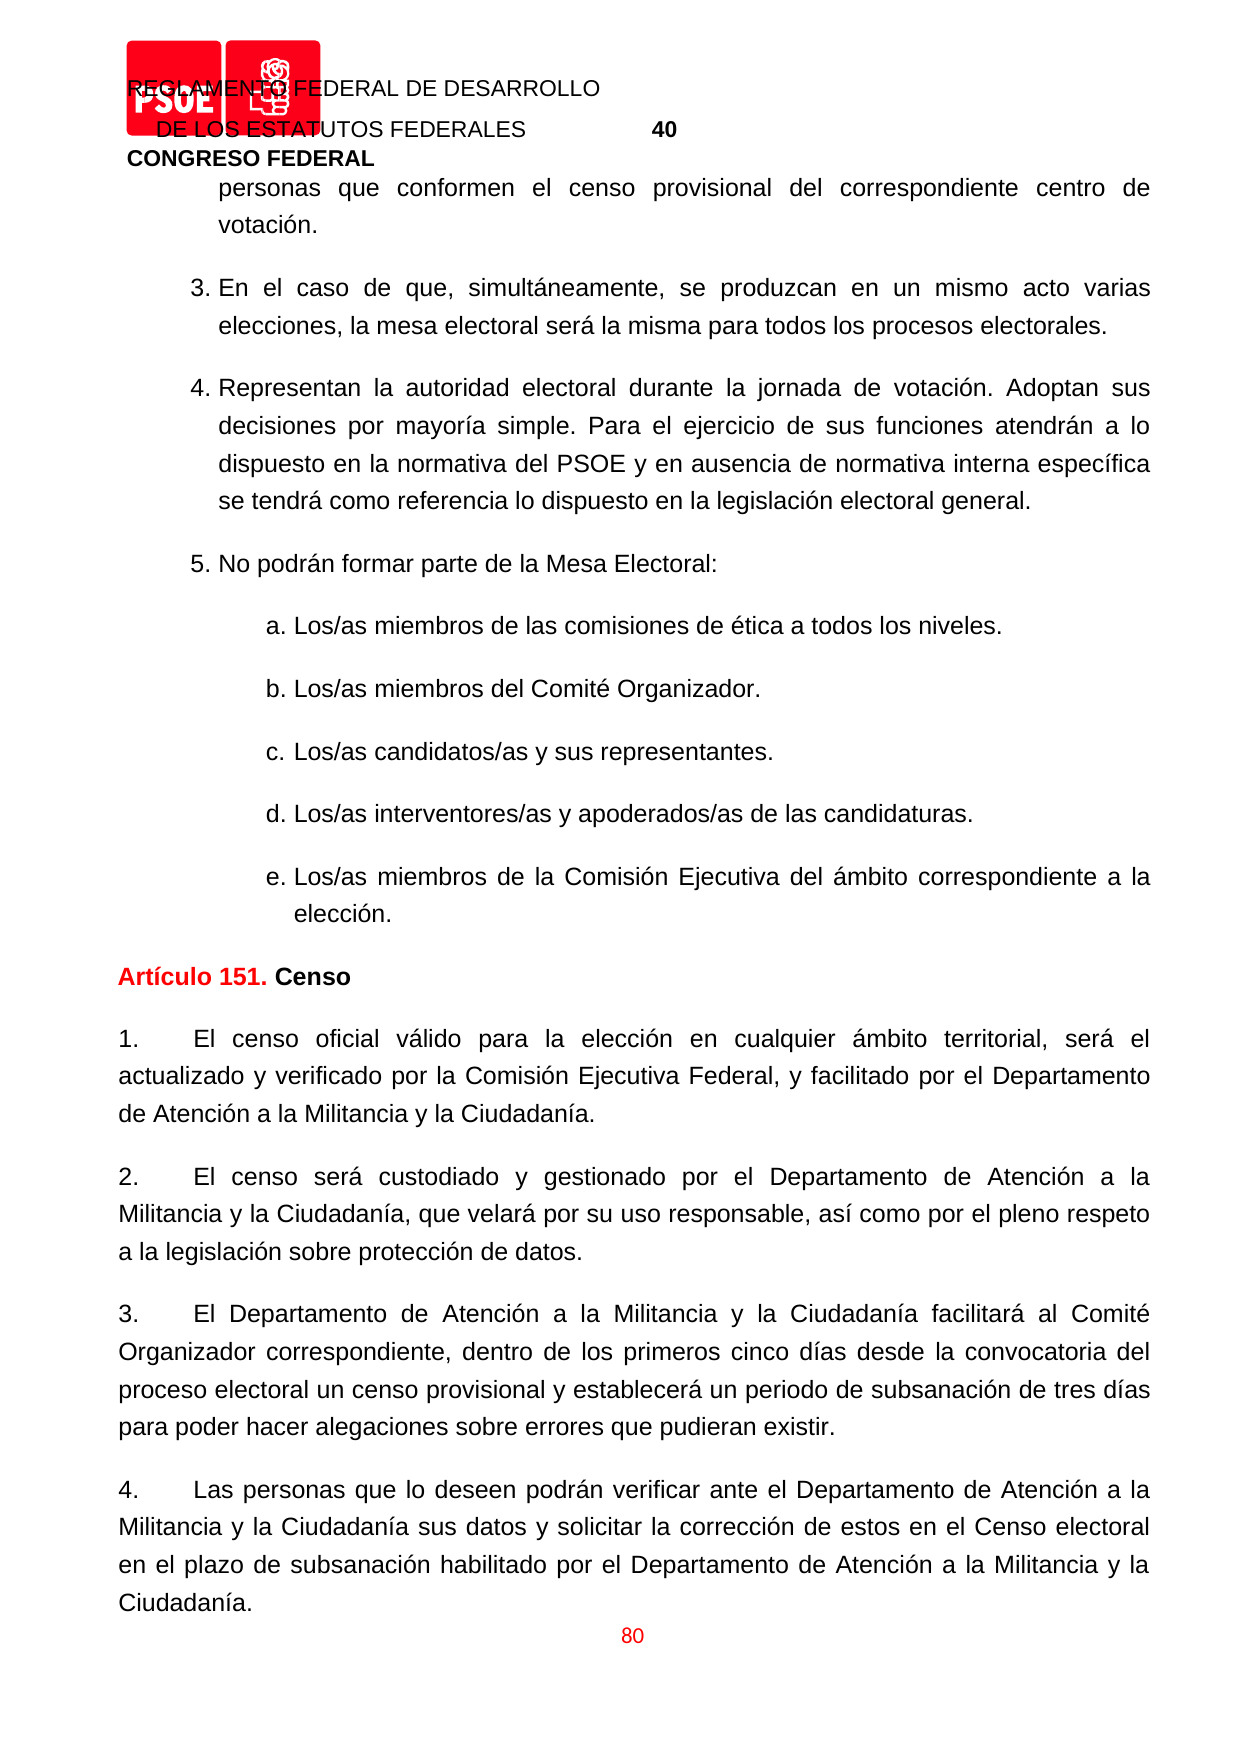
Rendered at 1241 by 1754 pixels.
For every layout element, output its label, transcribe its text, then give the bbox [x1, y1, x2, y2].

list Los/as miembros de las comisiones de ética a todos los niveles. [266, 611, 1152, 640]
list En el caso de que, simultáneamente, se produzcan en un mismo acto varias elecciones, la mesa electoral será la misma para todos los procesos electorales. [190, 273, 1152, 339]
list personas que conformen el censo provisional del correspondiente centro de votación. [190, 173, 1152, 239]
list Los/as candidatos/as y sus representantes. [266, 737, 1152, 765]
list Los/as miembros de la Comisión Ejecutiva del ámbito correspondiente a la elección. [266, 862, 1152, 928]
list El censo será custodiado y gestionado por el Departamento de Atención a la Militancia y la Ciudadanía, que velará por su uso responsable, así como por el pleno respeto a la legislación sobre protección de datos. [118, 1162, 1152, 1266]
list Los/as miembros del Comité Organizador. [266, 674, 1152, 703]
list Las personas que lo deseen podrán verificar ante el Departamento de Atención a la Militancia y la Ciudadanía sus datos y solicitar la corrección de estos en el Censo electoral en el plazo de subsanación habilitado por el Departamento de Atención a la Militancia y la Ciudadanía. [118, 1475, 1152, 1616]
list El Departamento de Atención a la Militancia y la Ciudadanía facilitará al Comité Organizador correspondiente, dentro de los primeros cinco días desde la convocatoria del proceso electoral un censo provisional y establecerá un periodo de subsanación de tres días para poder hacer alegaciones sobre errores que pudieran existir. [118, 1299, 1152, 1441]
list No podrán formar parte de la Mesa Electoral: [190, 549, 1152, 577]
list El censo oficial válido para la elección en cualquier ámbito territorial, será el actualizado y verificado por la Comisión Ejecutiva Federal, y facilitado por el Departamento de Atención a la Militancia y la Ciudadanía. [118, 1024, 1152, 1128]
list Los/as interventores/as y apoderados/as de las candidaturas. [266, 799, 1152, 828]
list Representan la autoridad electoral durante la jornada de votación. Adoptan sus decisiones por mayoría simple. Para el ejercicio de sus funciones atendrán a lo dispuesto en la normativa del PSOE y en ausencia de normativa interna específica se tendrá como referencia lo dispuesto en la legislación electoral general. [190, 373, 1152, 515]
subtitle Artículo 151. Censo [117, 962, 1152, 991]
